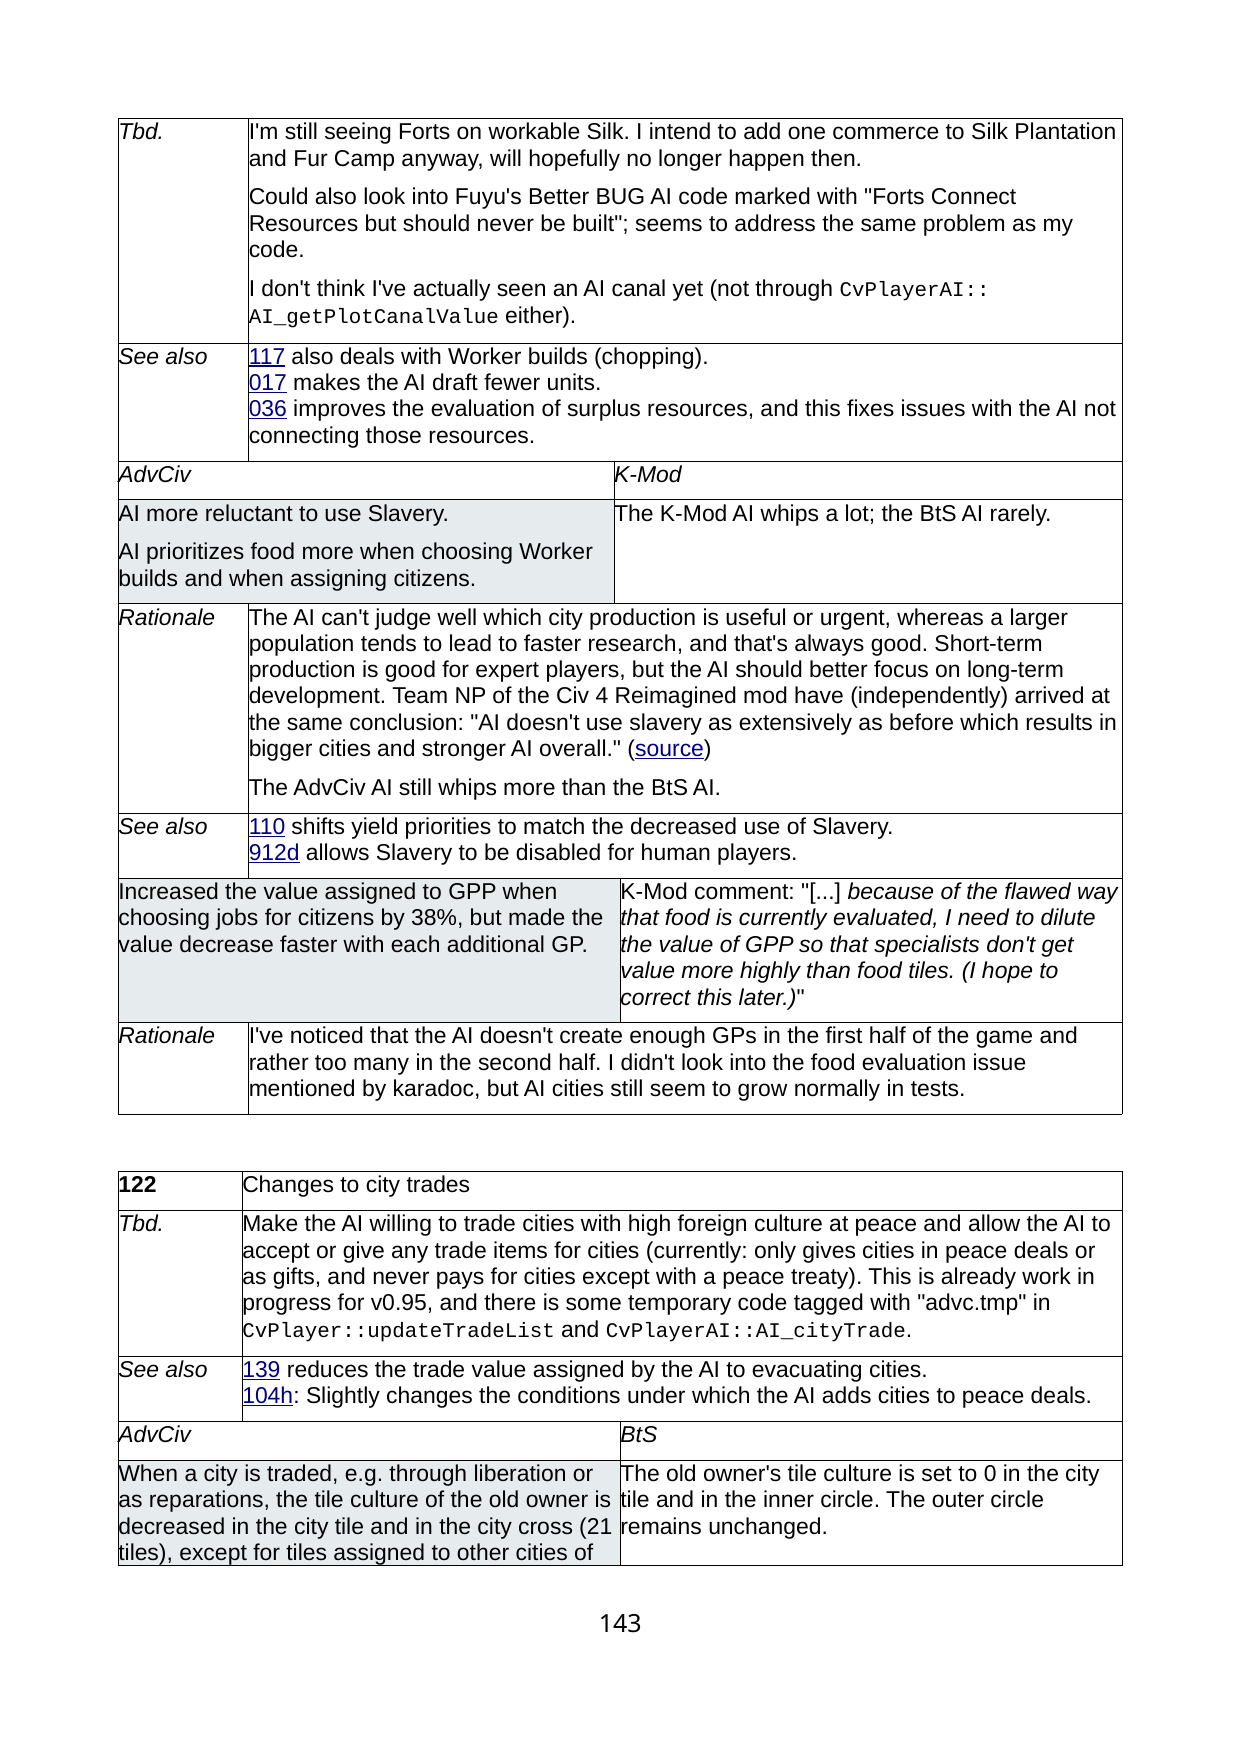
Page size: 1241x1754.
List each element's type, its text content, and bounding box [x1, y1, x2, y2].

table_header Changes to city trades [243, 1172, 1122, 1210]
table_cell I've noticed that the AI doesn't create enough GPs in the first half of the game and rather too many in the second half. I didn't look into the food evaluation issue mentioned by karadoc, but AI cities still seem to grow normally in tests. [249, 1023, 1122, 1114]
table_cell AdvCiv [119, 462, 614, 499]
table_cell AdvCiv [119, 1422, 620, 1460]
table_cell See also [119, 1357, 242, 1421]
table_cell 139 reduces the trade value assigned by the AI to evacuating cities. 104h: Slightly changes the conditions under which the AI adds cities to peace deals. [243, 1357, 1122, 1421]
table_cell Rationale [119, 604, 248, 813]
table_cell K-Mod [615, 462, 1122, 499]
table_cell Tbd. [119, 119, 248, 343]
table_cell See also [119, 814, 248, 878]
table_cell The AI can't judge well which city production is useful or urgent, whereas a larger population tends to lead to faster research, and that's always good. Short-term production is good for expert players, but the AI should better focus on long-term development. Team NP of the Civ 4 Reimagined mod have (independently) arrived at the same conclusion: "AI doesn't use slavery as extensively as before which results in bigger cities and stronger AI overall." (source) The AdvCiv AI still whips more than the BtS AI. [249, 604, 1122, 813]
table_cell Rationale [119, 1023, 248, 1114]
table_cell 110 shifts yield priorities to match the decreased use of Slavery. 912d allows Slavery to be disabled for human players. [249, 814, 1122, 878]
table_cell See also [119, 344, 248, 461]
table_cell When a city is traded, e.g. through liberation or as reparations, the tile culture of the old owner is decreased in the city tile and in the city cross (21 tiles), except for tiles assigned to other cities of [119, 1461, 620, 1565]
table_cell The K-Mod AI whips a lot; the BtS AI rarely. [615, 500, 1122, 603]
table_cell Tbd. [119, 1211, 242, 1356]
table_cell BtS [621, 1422, 1122, 1460]
table_cell 117 also deals with Worker builds (chopping). 017 makes the AI draft fewer units. 036 improves the evaluation of surplus resources, and this fixes issues with the AI not connecting those resources. [249, 344, 1122, 461]
table_header 122 [119, 1172, 242, 1210]
table_cell Make the AI willing to trade cities with high foreign culture at peace and allow the AI to accept or give any trade items for cities (currently: only gives cities in peace deals or as gifts, and never pays for cities except with a peace treaty). This is already work in progress for v0.95, and there is some temporary code tagged with "advc.tmp" in CvPlayer::updateTradeList and CvPlayerAI::AI_cityTrade. [243, 1211, 1122, 1356]
table_cell K-Mod comment: "[...] because of the flawed way that food is currently evaluated, I need to dilute the value of GPP so that specialists don't get value more highly than food tiles. (I hope to correct this later.)" [621, 879, 1122, 1022]
table_cell Increased the value assigned to GPP when choosing jobs for citizens by 38%, but made the value decrease faster with each additional GP. [119, 879, 620, 1022]
table_cell I'm still seeing Forts on workable Silk. I intend to add one commerce to Silk Plantation and Fur Camp anyway, will hopefully no longer happen then. Could also look into Fuyu's Better BUG AI code marked with "Forts Connect Resources but should never be built"; seems to address the same problem as my code. I don't think I've actually seen an AI canal yet (not through CvPlayerAI:: AI_getPlotCanalValue either). [249, 119, 1122, 343]
table_cell AI more reluctant to use Slavery. AI prioritizes food more when choosing Worker builds and when assigning citizens. [119, 500, 614, 603]
table_cell The old owner's tile culture is set to 0 in the city tile and in the inner circle. The outer circle remains unchanged. [621, 1461, 1122, 1565]
